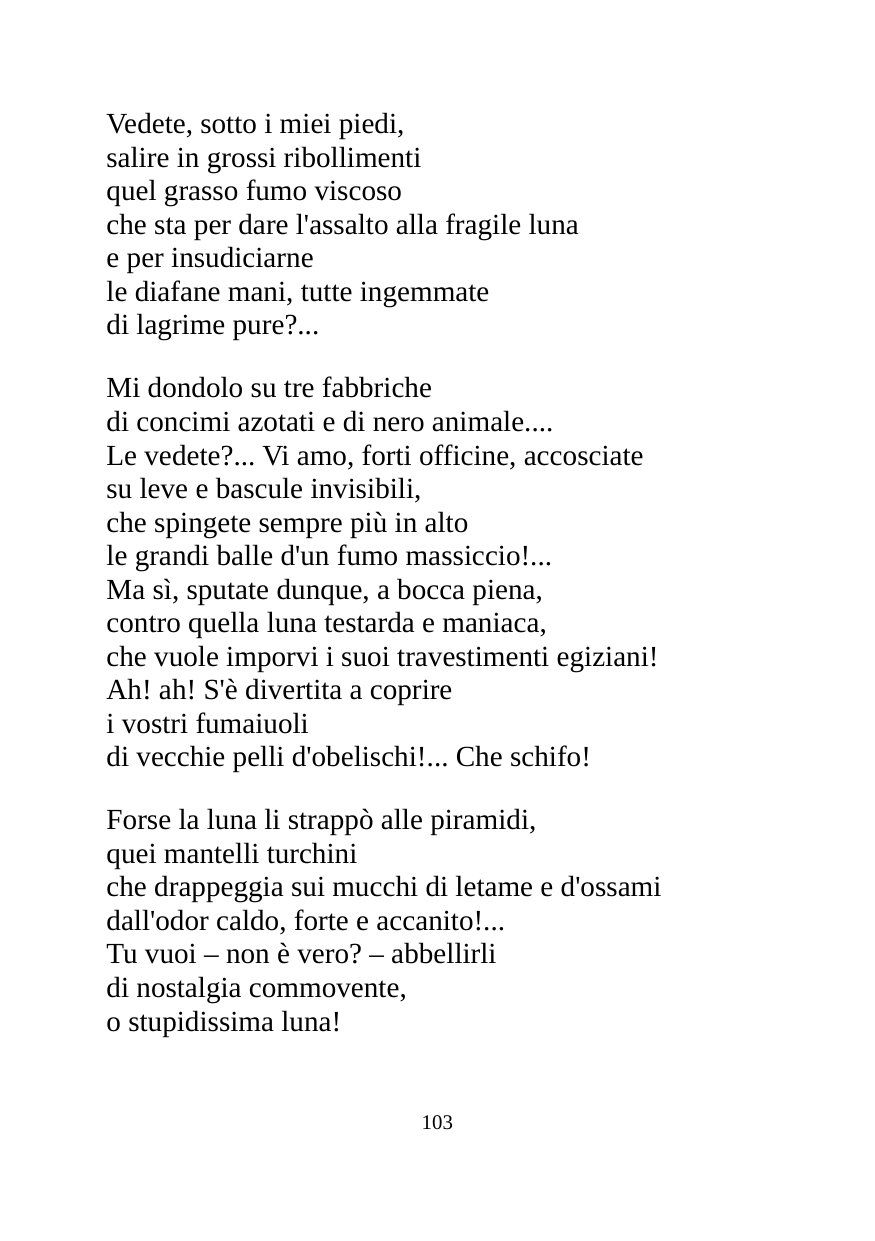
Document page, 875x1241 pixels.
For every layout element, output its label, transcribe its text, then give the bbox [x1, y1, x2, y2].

text Mi dondolo su tre fabbriche di concimi azotati e di nero animale.... Le vedete?... Vi amo, forti officine, accosciate su leve e bascule invisibili, che spingete sempre più in alto le grandi balle d'un fumo massiccio!... Ma sì, sputate dunque, a bocca piena, contro quella luna testarda e maniaca, che vuole imporvi i suoi travestimenti egiziani! Ah! ah! S'è divertita a coprire i vostri fumaiuoli di vecchie pelli d'obelischi!... Che schifo! [106, 371, 768, 773]
text Vedete, sotto i miei piedi, salire in grossi ribollimenti quel grasso fumo viscoso che sta per dare l'assalto alla fragile luna e per insudiciarne le diafane mani, tutte ingemmate di lagrime pure?... [106, 106, 768, 341]
text Forse la luna li strappò alle piramidi, quei mantelli turchini che drappeggia sui mucchi di letame e d'ossami dall'odor caldo, forte e accanito!... Tu vuoi – non è vero? – abbellirli di nostalgia commovente, o stupidissima luna! [106, 802, 768, 1037]
